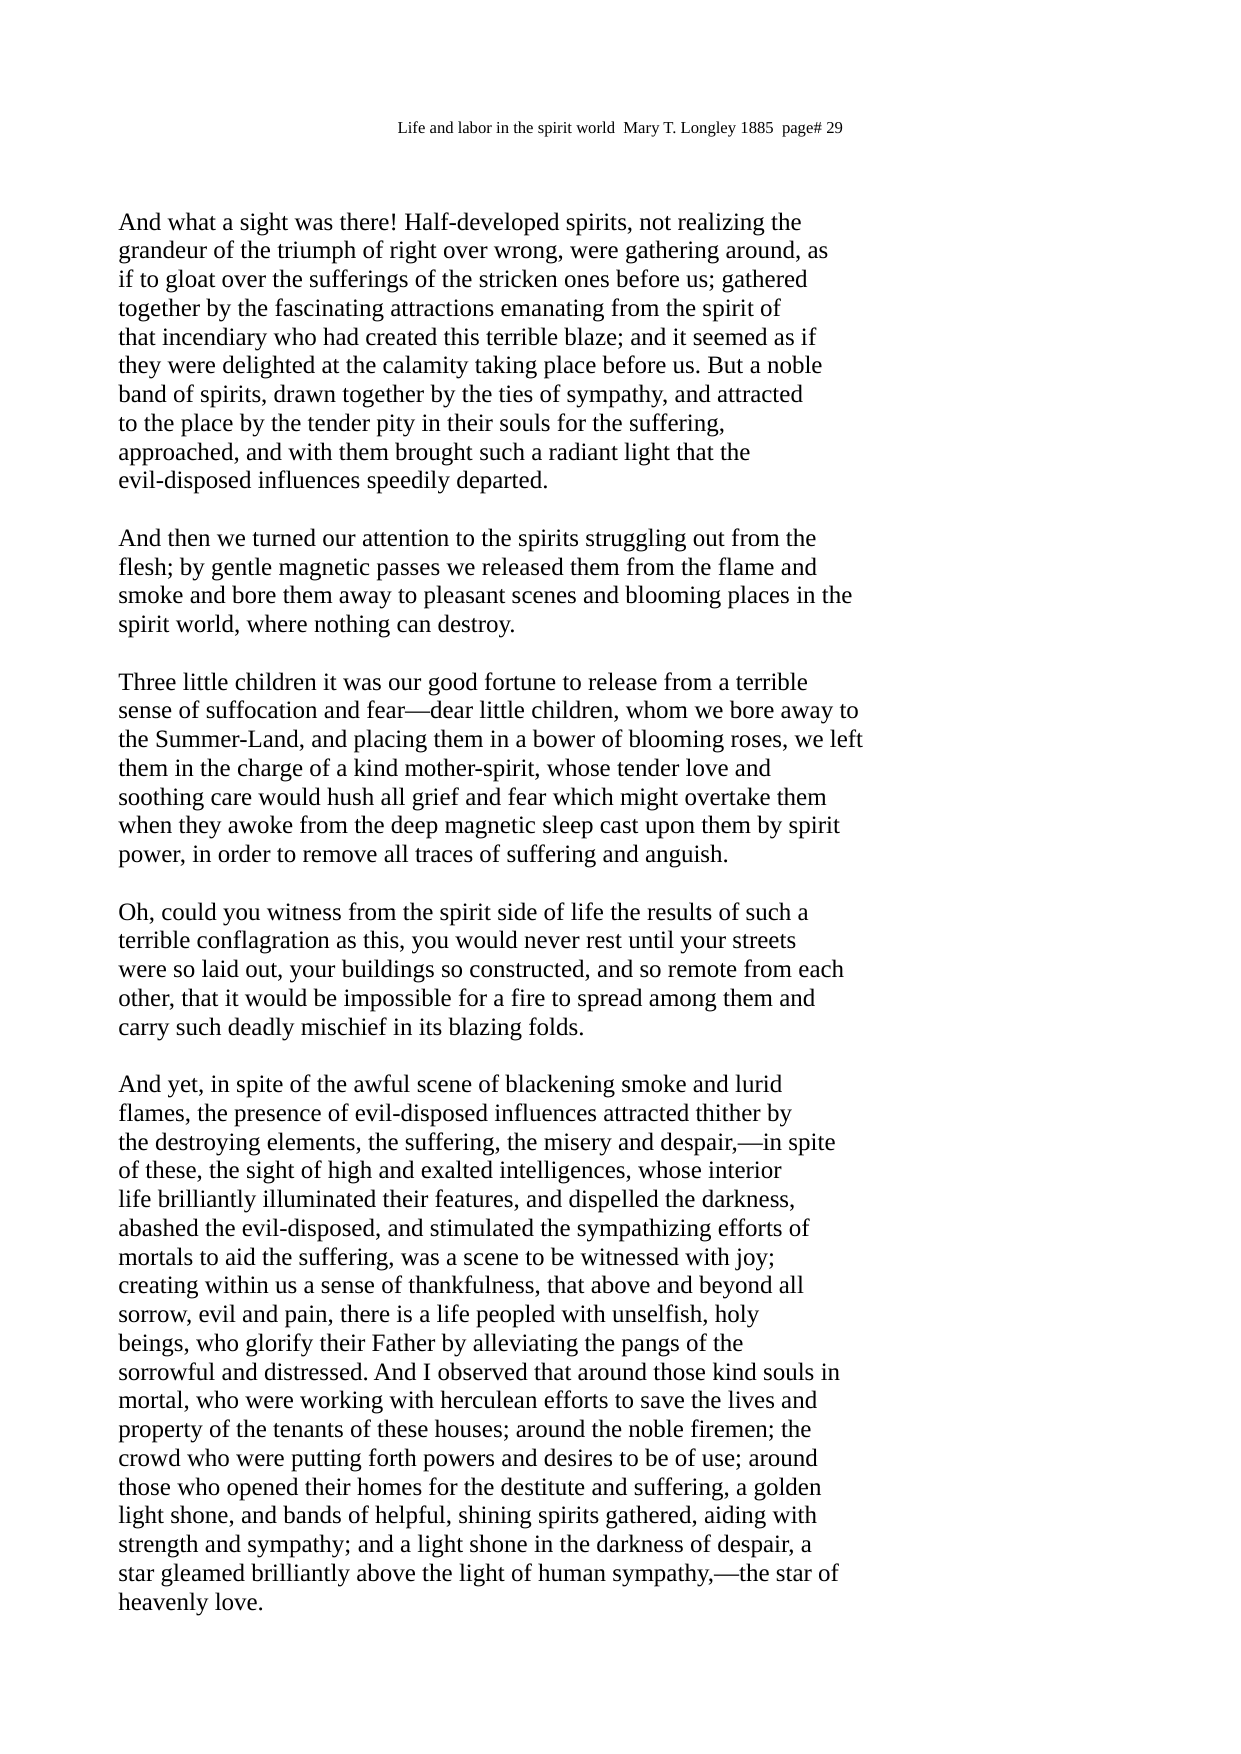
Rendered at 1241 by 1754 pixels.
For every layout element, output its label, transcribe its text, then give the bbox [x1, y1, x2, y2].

text light shone, and bands of helpful, shining spirits gathered, aiding with [118, 1501, 1122, 1529]
text them in the charge of a kind mother-spirit, whose tender love and [118, 753, 1122, 782]
text sense of suffocation and fear—dear little children, whom we bore away to [118, 696, 1122, 724]
text sorrowful and distressed. And I observed that around those kind souls in [118, 1357, 1122, 1386]
text Three little children it was our good fortune to release from a terrible [118, 667, 1122, 696]
text property of the tenants of these houses; around the noble firemen; the [118, 1414, 1122, 1443]
text band of spirits, drawn together by the ties of sympathy, and attracted [118, 379, 1122, 408]
text those who opened their homes for the destitute and suffering, a golden [118, 1472, 1122, 1501]
text to the place by the tender pity in their souls for the suffering, [118, 408, 1122, 437]
text the Summer-Land, and placing them in a bower of blooming roses, we left [118, 724, 1122, 753]
text if to gloat over the sufferings of the stricken ones before us; gathered [118, 264, 1122, 293]
text smoke and bore them away to pleasant scenes and blooming places in the [118, 581, 1122, 609]
text sorrow, evil and pain, there is a life peopled with unselfish, holy [118, 1299, 1122, 1328]
text Oh, could you witness from the spirit side of life the results of such a [118, 897, 1122, 926]
text other, that it would be impossible for a fire to spread among them and [118, 983, 1122, 1012]
text And then we turned our attention to the spirits struggling out from the [118, 523, 1122, 552]
text beings, who glorify their Father by alleviating the pangs of the [118, 1328, 1122, 1357]
text of these, the sight of high and exalted intelligences, whose interior [118, 1156, 1122, 1184]
text the destroying elements, the suffering, the misery and despair,—in spite [118, 1127, 1122, 1156]
text they were delighted at the calamity taking place before us. But a noble [118, 351, 1122, 379]
text approached, and with them brought such a radiant light that the [118, 437, 1122, 466]
text when they awoke from the deep magnetic sleep cast upon them by spirit [118, 811, 1122, 839]
text And what a sight was there! Half-developed spirits, not realizing the [118, 207, 1122, 236]
text life brilliantly illuminated their features, and dispelled the darkness, [118, 1184, 1122, 1213]
text creating within us a sense of thankfulness, that above and beyond all [118, 1271, 1122, 1299]
text power, in order to remove all traces of suffering and anguish. [118, 839, 1122, 868]
text grandeur of the triumph of right over wrong, were gathering around, as [118, 236, 1122, 264]
text strength and sympathy; and a light shone in the darkness of despair, a [118, 1529, 1122, 1558]
text crowd who were putting forth powers and desires to be of use; around [118, 1443, 1122, 1472]
text And yet, in spite of the awful scene of blackening smoke and lurid [118, 1069, 1122, 1098]
text together by the fascinating attractions emanating from the spirit of [118, 293, 1122, 322]
text terrible conflagration as this, you would never rest until your streets [118, 926, 1122, 954]
text were so laid out, your buildings so constructed, and so remote from each [118, 954, 1122, 983]
text soothing care would hush all grief and fear which might overtake them [118, 782, 1122, 811]
text spirit world, where nothing can destroy. [118, 609, 1122, 638]
text that incendiary who had created this terrible blaze; and it seemed as if [118, 322, 1122, 351]
text carry such deadly mischief in its blazing folds. [118, 1012, 1122, 1041]
text flames, the presence of evil-disposed influences attracted thither by [118, 1098, 1122, 1127]
text evil-disposed influences speedily departed. [118, 466, 1122, 494]
text flesh; by gentle magnetic passes we released them from the flame and [118, 552, 1122, 581]
text mortal, who were working with herculean efforts to save the lives and [118, 1386, 1122, 1414]
text star gleamed brilliantly above the light of human sympathy,—the star of [118, 1558, 1122, 1587]
text heavenly love. [118, 1587, 1122, 1616]
text mortals to aid the suffering, was a scene to be witnessed with joy; [118, 1242, 1122, 1271]
text abashed the evil-disposed, and stimulated the sympathizing efforts of [118, 1213, 1122, 1242]
